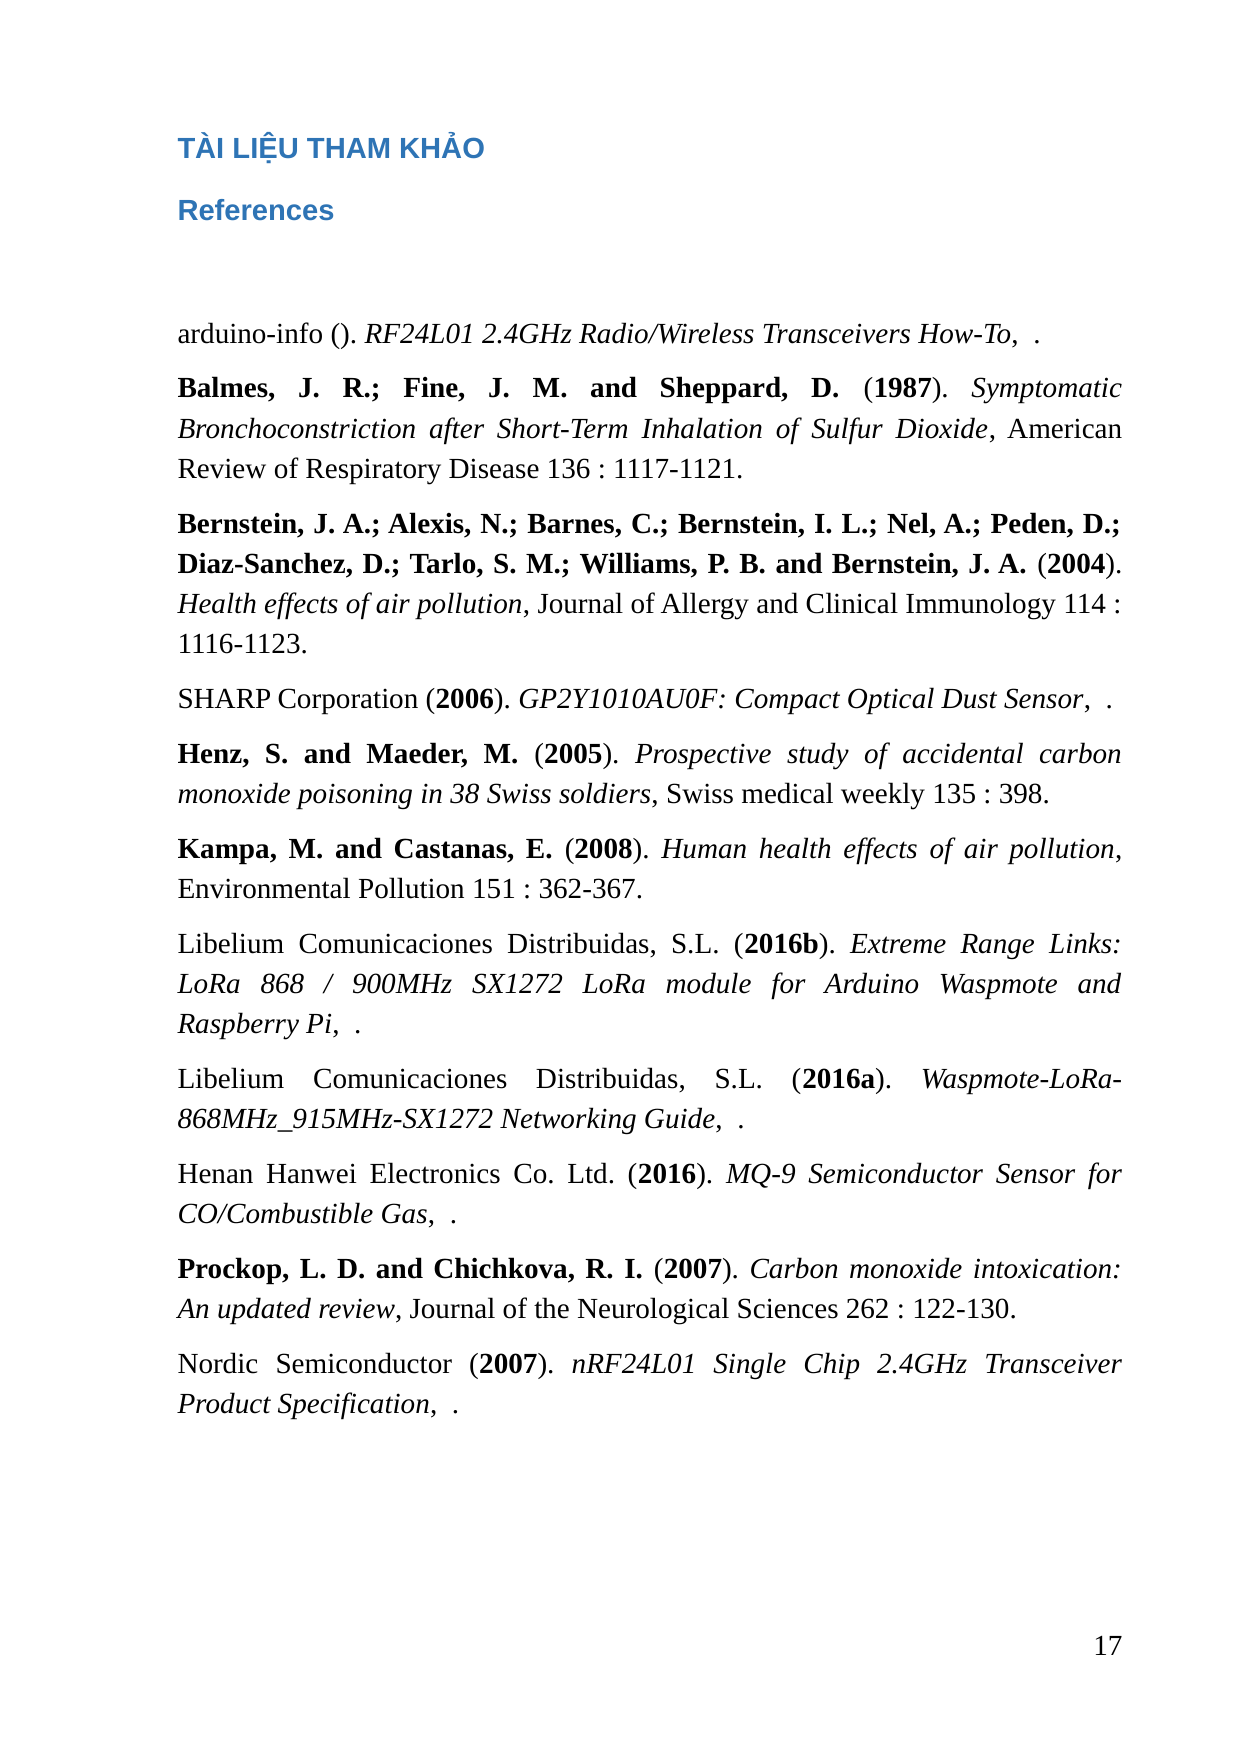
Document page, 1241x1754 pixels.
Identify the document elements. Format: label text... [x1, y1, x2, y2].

text Libelium Comunicaciones Distribuidas, S.L. (2016b). Extreme Range Links: LoRa 868 / 900MHz SX1272 LoRa module for Arduino Waspmote and Raspberry Pi, . [177, 926, 1122, 1040]
text Henz, S. and Maeder, M. (2005). Prospective study of accidental carbon monoxide poisoning in 38 Swiss soldiers, Swiss medical weekly 135 : 398. [177, 736, 1122, 810]
subtitle References [177, 193, 1122, 227]
text Kampa, M. and Castanas, E. (2008). Human health effects of air pollution, Environmental Pollution 151 : 362-367. [177, 831, 1122, 905]
text Libelium Comunicaciones Distribuidas, S.L. (2016a). Waspmote-LoRa-868MHz_915MHz-SX1272 Networking Guide, . [177, 1061, 1122, 1135]
text Prockop, L. D. and Chichkova, R. I. (2007). Carbon monoxide intoxication: An updated review, Journal of the Neurological Sciences 262 : 122-130. [177, 1251, 1122, 1325]
text Bernstein, J. A.; Alexis, N.; Barnes, C.; Bernstein, I. L.; Nel, A.; Peden, D.; Diaz-Sanchez, D.; Tarlo, S. M.; Williams, P. B. and Bernstein, J. A. (2004). Health effects of air pollution, Journal of Allergy and Clinical Immunology 114 : 1116-1123. [177, 506, 1122, 660]
text Balmes, J. R.; Fine, J. M. and Sheppard, D. (1987). Symptomatic Bronchoconstriction after Short-Term Inhalation of Sulfur Dioxide, American Review of Respiratory Disease 136 : 1117-1121. [177, 371, 1122, 484]
subtitle TÀI LIỆU THAM KHẢO [177, 131, 1122, 164]
text Henan Hanwei Electronics Co. Ltd. (2016). MQ-9 Semiconductor Sensor for CO/Combustible Gas, . [177, 1156, 1122, 1230]
text arduino-info (). RF24L01 2.4GHz Radio/Wireless Transceivers How-To, . [177, 316, 1122, 349]
text Nordic Semiconductor (2007). nRF24L01 Single Chip 2.4GHz Transceiver Product Specification, . [177, 1346, 1122, 1420]
text SHARP Corporation (2006). GP2Y1010AU0F: Compact Optical Dust Sensor, . [177, 681, 1122, 715]
